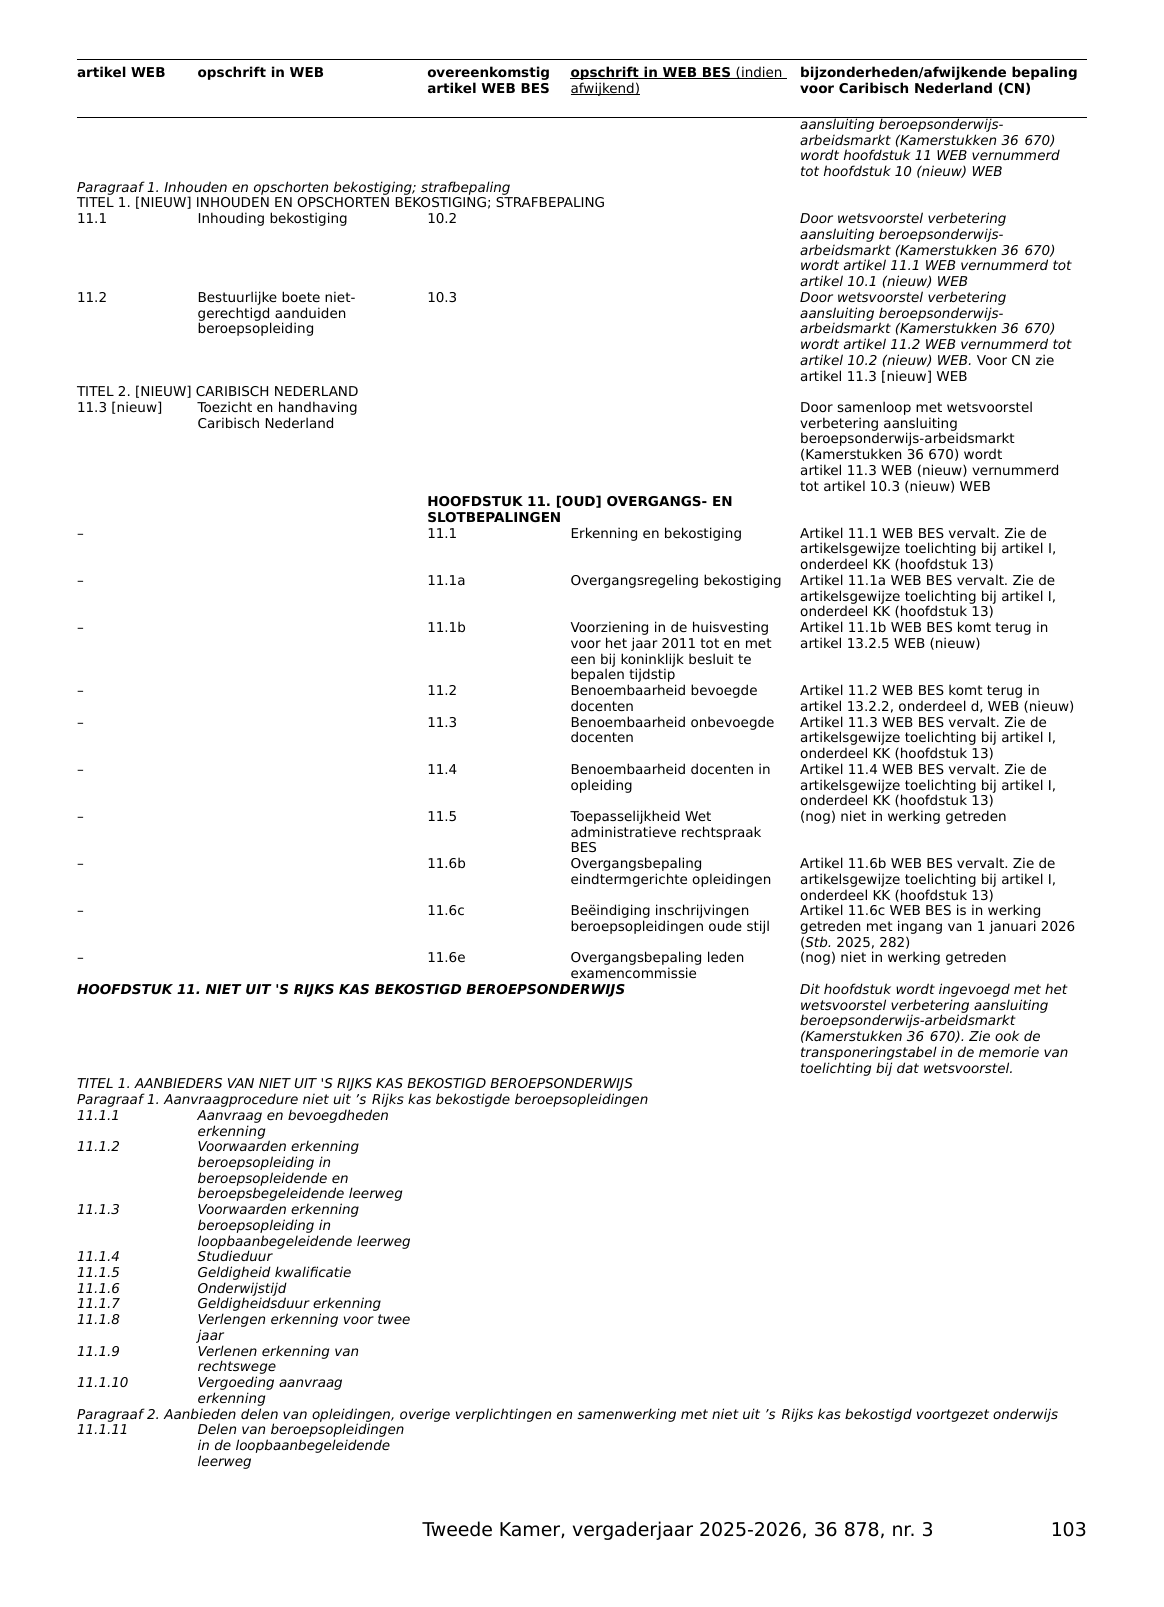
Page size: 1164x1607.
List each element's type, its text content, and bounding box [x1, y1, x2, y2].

table_cell Studieduur [191, 1249, 421, 1265]
table_cell [794, 1344, 1087, 1375]
table_cell 11.1.5 [77, 1265, 191, 1281]
table_cell 11.1.9 [77, 1344, 191, 1375]
table_cell Geldigheid kwalificatie [191, 1265, 421, 1281]
table_cell Voorwaarden erkenning beroepsopleiding in loopbaanbegeleidende leerweg [191, 1202, 421, 1249]
table_cell Voorziening in de huisvesting voor het jaar 2011 tot en met een bij koninklijk besluit te bepalen tijdstip [565, 620, 794, 683]
table_cell [565, 1265, 794, 1281]
table_header overeenkomstig artikel WEB BES [421, 60, 564, 96]
table_cell [794, 494, 1087, 526]
table_cell Overgangsbepaling eindtermgerichte opleidingen [565, 856, 794, 903]
table_cell [565, 1312, 794, 1343]
table_cell 10.3 [421, 290, 564, 384]
table_header bijzonderheden/afwijkende bepaling voor Caribisch Nederland (CN) [794, 60, 1087, 96]
table_cell Delen van beroepsopleidingen in de loopbaanbegeleidende leerweg [191, 1422, 421, 1469]
table_cell 11.6e [421, 950, 564, 982]
table_cell [565, 1344, 794, 1375]
table_cell [794, 1422, 1087, 1469]
table_cell Toezicht en handhaving Caribisch Nederland [191, 400, 421, 494]
table_cell [191, 526, 421, 573]
table_cell [794, 1265, 1087, 1281]
table_cell [794, 1375, 1087, 1406]
table_cell 11.1.10 [77, 1375, 191, 1406]
table_cell Artikel 11.1 WEB BES vervalt. Zie de artikelsgewijze toelichting bij artikel I, onderdeel KK (hoofdstuk 13) [794, 526, 1087, 573]
table_cell [565, 1296, 794, 1312]
table_cell [191, 762, 421, 809]
table_cell [794, 384, 1087, 400]
table_header artikel WEB [77, 60, 191, 96]
table_cell 11.1.7 [77, 1296, 191, 1312]
table_cell [565, 1139, 794, 1202]
table_cell [794, 1092, 1087, 1108]
table_cell [421, 1296, 564, 1312]
table_cell [565, 1281, 794, 1296]
table_cell [191, 950, 421, 982]
table_cell [191, 494, 421, 526]
table_cell [191, 856, 421, 903]
table_cell 11.2 [77, 290, 191, 384]
table_cell Beëindiging inschrijvingen beroepsopleidingen oude stijl [565, 903, 794, 950]
table_cell [794, 1249, 1087, 1265]
table_cell – [77, 809, 191, 856]
table_cell Door wetsvoorstel verbetering aansluiting beroepsonderwijs-arbeidsmarkt (Kamerstukken 36 670) wordt artikel 11.2 WEB vernummerd tot artikel 10.2 (nieuw) WEB. Voor CN zie artikel 11.3 [nieuw] WEB [794, 290, 1087, 384]
table_cell Benoembaarheid docenten in opleiding [565, 762, 794, 809]
table_cell [421, 1375, 564, 1406]
table_header opschrift in WEB BES (indien afwijkend) [565, 60, 794, 96]
table_cell Bestuurlijke boete niet-gerechtigd aanduiden beroepsopleiding [191, 290, 421, 384]
table_cell [421, 1202, 564, 1249]
table_cell Paragraaf 1. Inhouden en opschorten bekostiging; strafbepaling [77, 180, 794, 195]
table_cell [794, 1312, 1087, 1343]
table_cell [77, 494, 191, 526]
table_cell [421, 1422, 564, 1469]
table_cell Toepasselijkheid Wet administratieve rechtspraak BES [565, 809, 794, 856]
table_cell Door wetsvoorstel verbetering aansluiting beroepsonderwijs-arbeidsmarkt (Kamerstukken 36 670) wordt artikel 11.1 WEB vernummerd tot artikel 10.1 (nieuw) WEB [794, 211, 1087, 290]
table_cell [565, 211, 794, 290]
table_cell [565, 96, 794, 117]
table_cell Overgangsbepaling leden examencommissie [565, 950, 794, 982]
table_cell 11.4 [421, 762, 564, 809]
table_cell aansluiting beroepsonderwijs-arbeidsmarkt (Kamerstukken 36 670) wordt hoofdstuk 11 WEB vernummerd tot hoofdstuk 10 (nieuw) WEB [794, 118, 1087, 179]
table_cell 11.1.3 [77, 1202, 191, 1249]
table_cell 11.1.1 [77, 1108, 191, 1139]
table_cell [794, 1296, 1087, 1312]
table_cell [794, 96, 1087, 117]
table_cell 11.1.11 [77, 1422, 191, 1469]
table_cell – [77, 903, 191, 950]
table_cell Benoembaarheid bevoegde docenten [565, 683, 794, 714]
table_cell [191, 903, 421, 950]
table_cell [565, 1202, 794, 1249]
table_cell [565, 1108, 794, 1139]
table_cell Voorwaarden erkenning beroepsopleiding in beroepsopleidende en beroepsbegeleidende leerweg [191, 1139, 421, 1202]
table_cell TITEL 1. AANBIEDERS VAN NIET UIT 'S RIJKS KAS BEKOSTIGD BEROEPSONDERWIJS [77, 1076, 794, 1092]
table_cell 11.1b [421, 620, 564, 683]
table_cell [421, 1281, 564, 1296]
table_cell [421, 400, 564, 494]
table_cell 11.3 [421, 714, 564, 762]
table_cell 11.1 [421, 526, 564, 573]
table_cell – [77, 762, 191, 809]
table_cell [794, 1139, 1087, 1202]
table_cell Overgangsregeling bekostiging [565, 573, 794, 620]
table_cell [421, 1108, 564, 1139]
table_cell [191, 809, 421, 856]
table_cell [77, 118, 794, 179]
table_cell [794, 195, 1087, 211]
table_cell [794, 1281, 1087, 1296]
table_cell [77, 96, 191, 117]
table_cell [565, 1422, 794, 1469]
table_cell Verlengen erkenning voor twee jaar [191, 1312, 421, 1343]
table_cell Paragraaf 2. Aanbieden delen van opleidingen, overige verplichtingen en samenwerking met niet uit ’s Rijks kas bekostigd voortgezet onderwijs [77, 1406, 1087, 1422]
table_cell Geldigheidsduur erkenning [191, 1296, 421, 1312]
table_cell Erkenning en bekostiging [565, 526, 794, 573]
table_cell [794, 1076, 1087, 1092]
table_cell 11.3 [nieuw] [77, 400, 191, 494]
table_cell Artikel 11.4 WEB BES vervalt. Zie de artikelsgewijze toelichting bij artikel I, onderdeel KK (hoofdstuk 13) [794, 762, 1087, 809]
table_cell Artikel 11.6c WEB BES is in werking getreden met ingang van 1 januari 2026 (Stb. 2025, 282) [794, 903, 1087, 950]
table_cell [421, 1344, 564, 1375]
table_cell 11.1.4 [77, 1249, 191, 1265]
table_cell Vergoeding aanvraag erkenning [191, 1375, 421, 1406]
table_cell [421, 1139, 564, 1202]
table_cell [191, 573, 421, 620]
table_cell 11.5 [421, 809, 564, 856]
table_cell 11.6c [421, 903, 564, 950]
table_cell TITEL 1. [NIEUW] INHOUDEN EN OPSCHORTEN BEKOSTIGING; STRAFBEPALING [77, 195, 794, 211]
table_cell 11.6b [421, 856, 564, 903]
table_cell [565, 1375, 794, 1406]
table_cell [191, 714, 421, 762]
table_cell – [77, 573, 191, 620]
table_cell – [77, 714, 191, 762]
table_cell Artikel 11.1b WEB BES komt terug in artikel 13.2.5 WEB (nieuw) [794, 620, 1087, 683]
table_cell [794, 180, 1087, 195]
table_cell Artikel 11.6b WEB BES vervalt. Zie de artikelsgewijze toelichting bij artikel I, onderdeel KK (hoofdstuk 13) [794, 856, 1087, 903]
table_cell [794, 1108, 1087, 1139]
table_cell – [77, 683, 191, 714]
table_cell HOOFDSTUK 11. NIET UIT 'S RIJKS KAS BEKOSTIGD BEROEPSONDERWIJS [77, 982, 794, 1076]
table_cell – [77, 856, 191, 903]
table_cell – [77, 950, 191, 982]
table_cell TITEL 2. [NIEUW] CARIBISCH NEDERLAND [77, 384, 794, 400]
table_cell Onderwijstijd [191, 1281, 421, 1296]
table_cell 11.1.6 [77, 1281, 191, 1296]
table_cell Paragraaf 1. Aanvraagprocedure niet uit ’s Rijks kas bekostigde beroepsopleidingen [77, 1092, 794, 1108]
table_cell [421, 96, 564, 117]
table_cell [191, 683, 421, 714]
table_cell – [77, 620, 191, 683]
table_cell [565, 400, 794, 494]
table_cell Artikel 11.3 WEB BES vervalt. Zie de artikelsgewijze toelichting bij artikel I, onderdeel KK (hoofdstuk 13) [794, 714, 1087, 762]
table_header opschrift in WEB [191, 60, 421, 96]
table_cell [421, 1312, 564, 1343]
table_cell (nog) niet in werking getreden [794, 950, 1087, 982]
table_cell Benoembaarheid onbevoegde docenten [565, 714, 794, 762]
table_cell Verlenen erkenning van rechtswege [191, 1344, 421, 1375]
table_cell [421, 1249, 564, 1265]
table_cell Door samenloop met wetsvoorstel verbetering aansluiting beroepsonderwijs-arbeidsmarkt (Kamerstukken 36 670) wordt artikel 11.3 WEB (nieuw) vernummerd tot artikel 10.3 (nieuw) WEB [794, 400, 1087, 494]
table_cell 11.1.2 [77, 1139, 191, 1202]
table_cell 11.2 [421, 683, 564, 714]
table_cell [794, 1202, 1087, 1249]
table_cell [191, 96, 421, 117]
table_cell – [77, 526, 191, 573]
table_cell 11.1.8 [77, 1312, 191, 1343]
table_cell Dit hoofdstuk wordt ingevoegd met het wetsvoorstel verbetering aansluiting beroepsonderwijs-arbeidsmarkt (Kamerstukken 36 670). Zie ook de transponeringstabel in de memorie van toelichting bij dat wetsvoorstel. [794, 982, 1087, 1076]
table_cell 11.1a [421, 573, 564, 620]
table_cell 11.1 [77, 211, 191, 290]
table_cell 10.2 [421, 211, 564, 290]
table_cell Aanvraag en bevoegdheden erkenning [191, 1108, 421, 1139]
table_cell [565, 290, 794, 384]
table_cell Inhouding bekostiging [191, 211, 421, 290]
table_cell HOOFDSTUK 11. [OUD] OVERGANGS- EN SLOTBEPALINGEN [421, 494, 794, 526]
table_cell Artikel 11.1a WEB BES vervalt. Zie de artikelsgewijze toelichting bij artikel I, onderdeel KK (hoofdstuk 13) [794, 573, 1087, 620]
table_cell [191, 620, 421, 683]
table_cell [421, 1265, 564, 1281]
table_cell Artikel 11.2 WEB BES komt terug in artikel 13.2.2, onderdeel d, WEB (nieuw) [794, 683, 1087, 714]
table_cell (nog) niet in werking getreden [794, 809, 1087, 856]
table_cell [565, 1249, 794, 1265]
